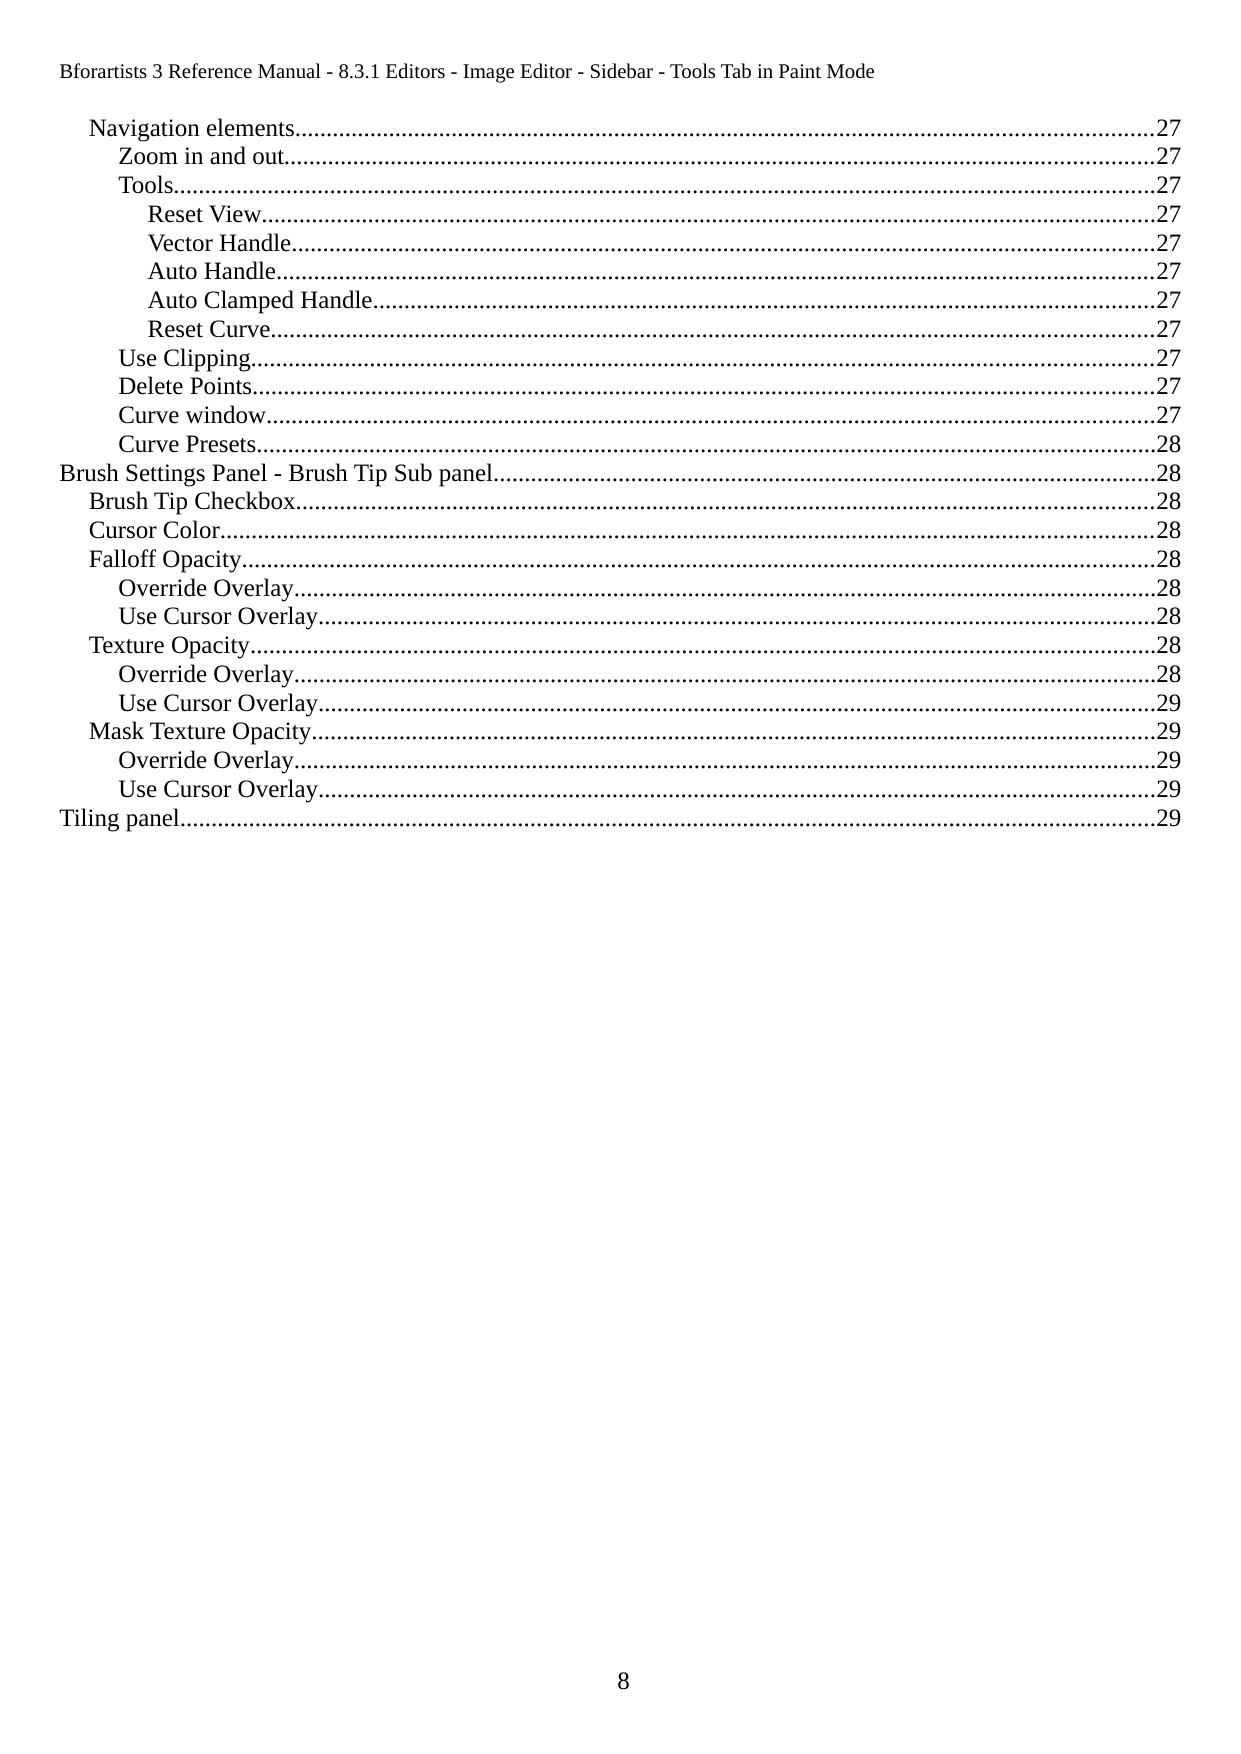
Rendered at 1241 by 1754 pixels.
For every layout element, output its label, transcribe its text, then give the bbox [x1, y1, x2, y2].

text Tools 27 [118, 170, 1181, 199]
text Vector Handle 27 [147, 228, 1181, 256]
text Curve Presets 28 [118, 429, 1181, 458]
text Navigation elements 27 [88, 113, 1181, 141]
text Texture Opacity 28 [88, 630, 1181, 659]
text Auto Clamped Handle 27 [147, 285, 1181, 314]
text Cursor Color 28 [88, 515, 1181, 544]
text Reset Curve 27 [147, 314, 1181, 343]
text Zoom in and out 27 [118, 141, 1181, 170]
text Override Overlay 28 [118, 659, 1181, 688]
text Use Clipping 27 [118, 343, 1181, 371]
text Use Cursor Overlay 29 [118, 688, 1181, 716]
text Use Cursor Overlay 29 [118, 774, 1181, 803]
text Override Overlay 28 [118, 573, 1181, 601]
text Brush Tip Checkbox 28 [88, 486, 1181, 515]
text Reset View 27 [147, 199, 1181, 228]
text Curve window 27 [118, 400, 1181, 429]
text Tiling panel 29 [59, 803, 1181, 831]
text Use Cursor Overlay 28 [118, 601, 1181, 630]
text Delete Points 27 [118, 371, 1181, 400]
text Falloff Opacity 28 [88, 544, 1181, 573]
text Mask Texture Opacity 29 [88, 716, 1181, 745]
text Brush Settings Panel - Brush Tip Sub panel 28 [59, 458, 1181, 486]
text Auto Handle 27 [147, 256, 1181, 285]
text Override Overlay 29 [118, 745, 1181, 774]
